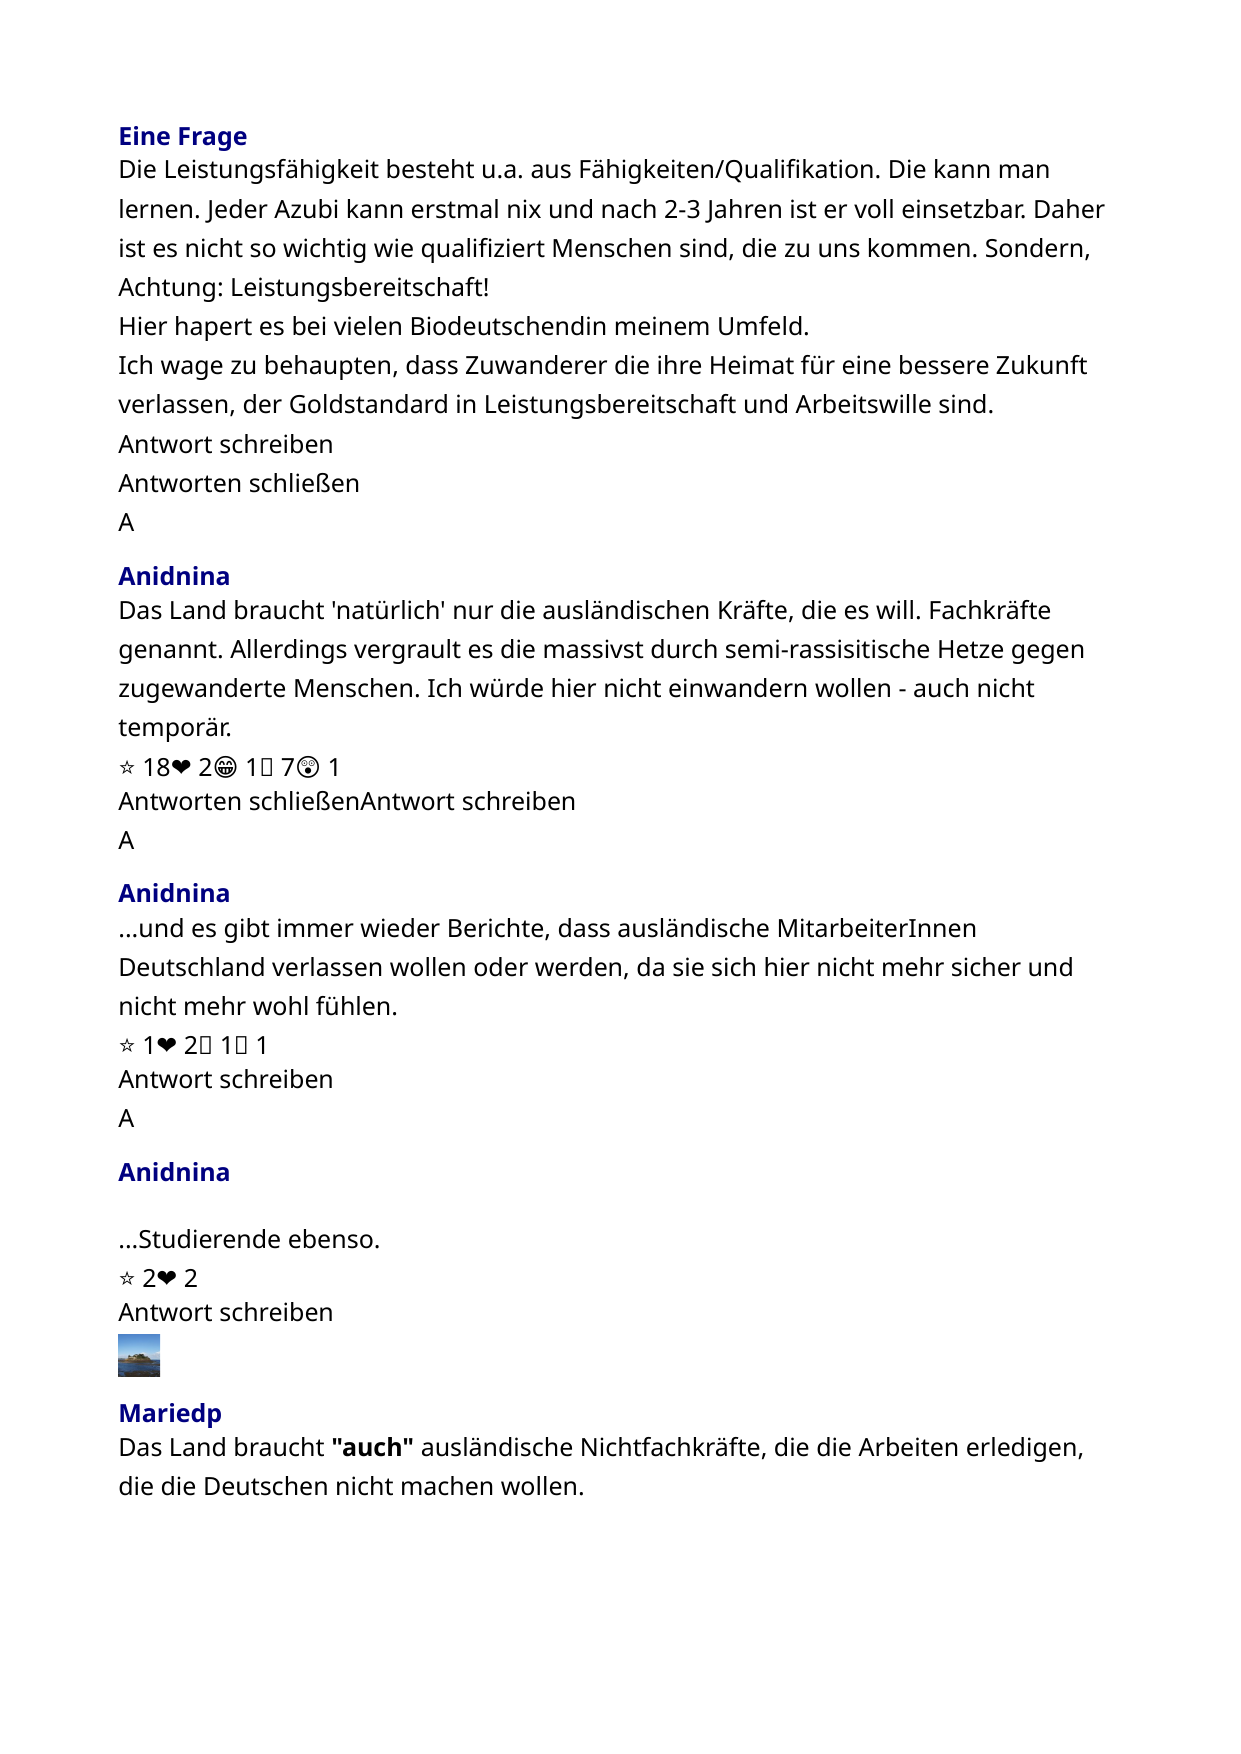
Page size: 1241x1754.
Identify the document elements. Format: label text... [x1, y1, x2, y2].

text Ich wage zu behaupten, dass Zuwanderer die ihre Heimat für eine bessere Zukunft verlassen, der Goldstandard in Leistungsbereitschaft und Arbeitswille sind. [118, 348, 1122, 421]
text ⭐️ 2❤️ 2 [118, 1261, 1122, 1295]
text A [118, 822, 1122, 856]
text Antwort schreiben [118, 1062, 1122, 1096]
text Die Leistungsfähigkeit besteht u.a. aus Fähigkeiten/Qualifikation. Die kann man lernen. Jeder Azubi kann erstmal nix und nach 2-3 Jahren ist er voll einsetzbar. Daher ist es nicht so wichtig wie qualifiziert Menschen sind, die zu uns kommen. Sondern, Achtung: Leistungsbereitschaft! [118, 152, 1122, 304]
subtitle Eine Frage [118, 118, 1122, 152]
text ...und es gibt immer wieder Berichte, dass ausländische MitarbeiterInnen Deutschland verlassen wollen oder werden, da sie sich hier nicht mehr sicher und nicht mehr wohl fühlen. [118, 910, 1122, 1023]
text Antwort schreiben [118, 426, 1122, 460]
text Das Land braucht 'natürlich' nur die ausländischen Kräfte, die es will. Fachkräfte genannt. Allerdings vergrault es die massivst durch semi-rassisitische Hetze gegen zugewanderte Menschen. Ich würde hier nicht einwandern wollen - auch nicht temporär. [118, 592, 1122, 744]
text A [118, 1101, 1122, 1135]
subtitle Anidnina [118, 1155, 1122, 1189]
text Das Land braucht "auch" ausländische Nichtfachkräfte, die die Arbeiten erledigen, die die Deutschen nicht machen wollen. [118, 1429, 1122, 1502]
subtitle Mariedp [118, 1395, 1122, 1429]
text Antworten schließenAntwort schreiben [118, 783, 1122, 817]
text Antwort schreiben [118, 1295, 1122, 1329]
text A [118, 505, 1122, 539]
subtitle Anidnina [118, 876, 1122, 910]
text ...Studierende ebenso. [118, 1222, 1122, 1256]
picture [118, 1334, 161, 1377]
text ⭐️ 1❤️ 2🙁 1🤨 1 [118, 1028, 1122, 1062]
text ⭐️ 18❤️ 2😁 1🤨 7😲 1 [118, 749, 1122, 783]
text Hier hapert es bei vielen Biodeutschendin meinem Umfeld. [118, 309, 1122, 343]
subtitle Anidnina [118, 558, 1122, 592]
text Antworten schließen [118, 466, 1122, 499]
